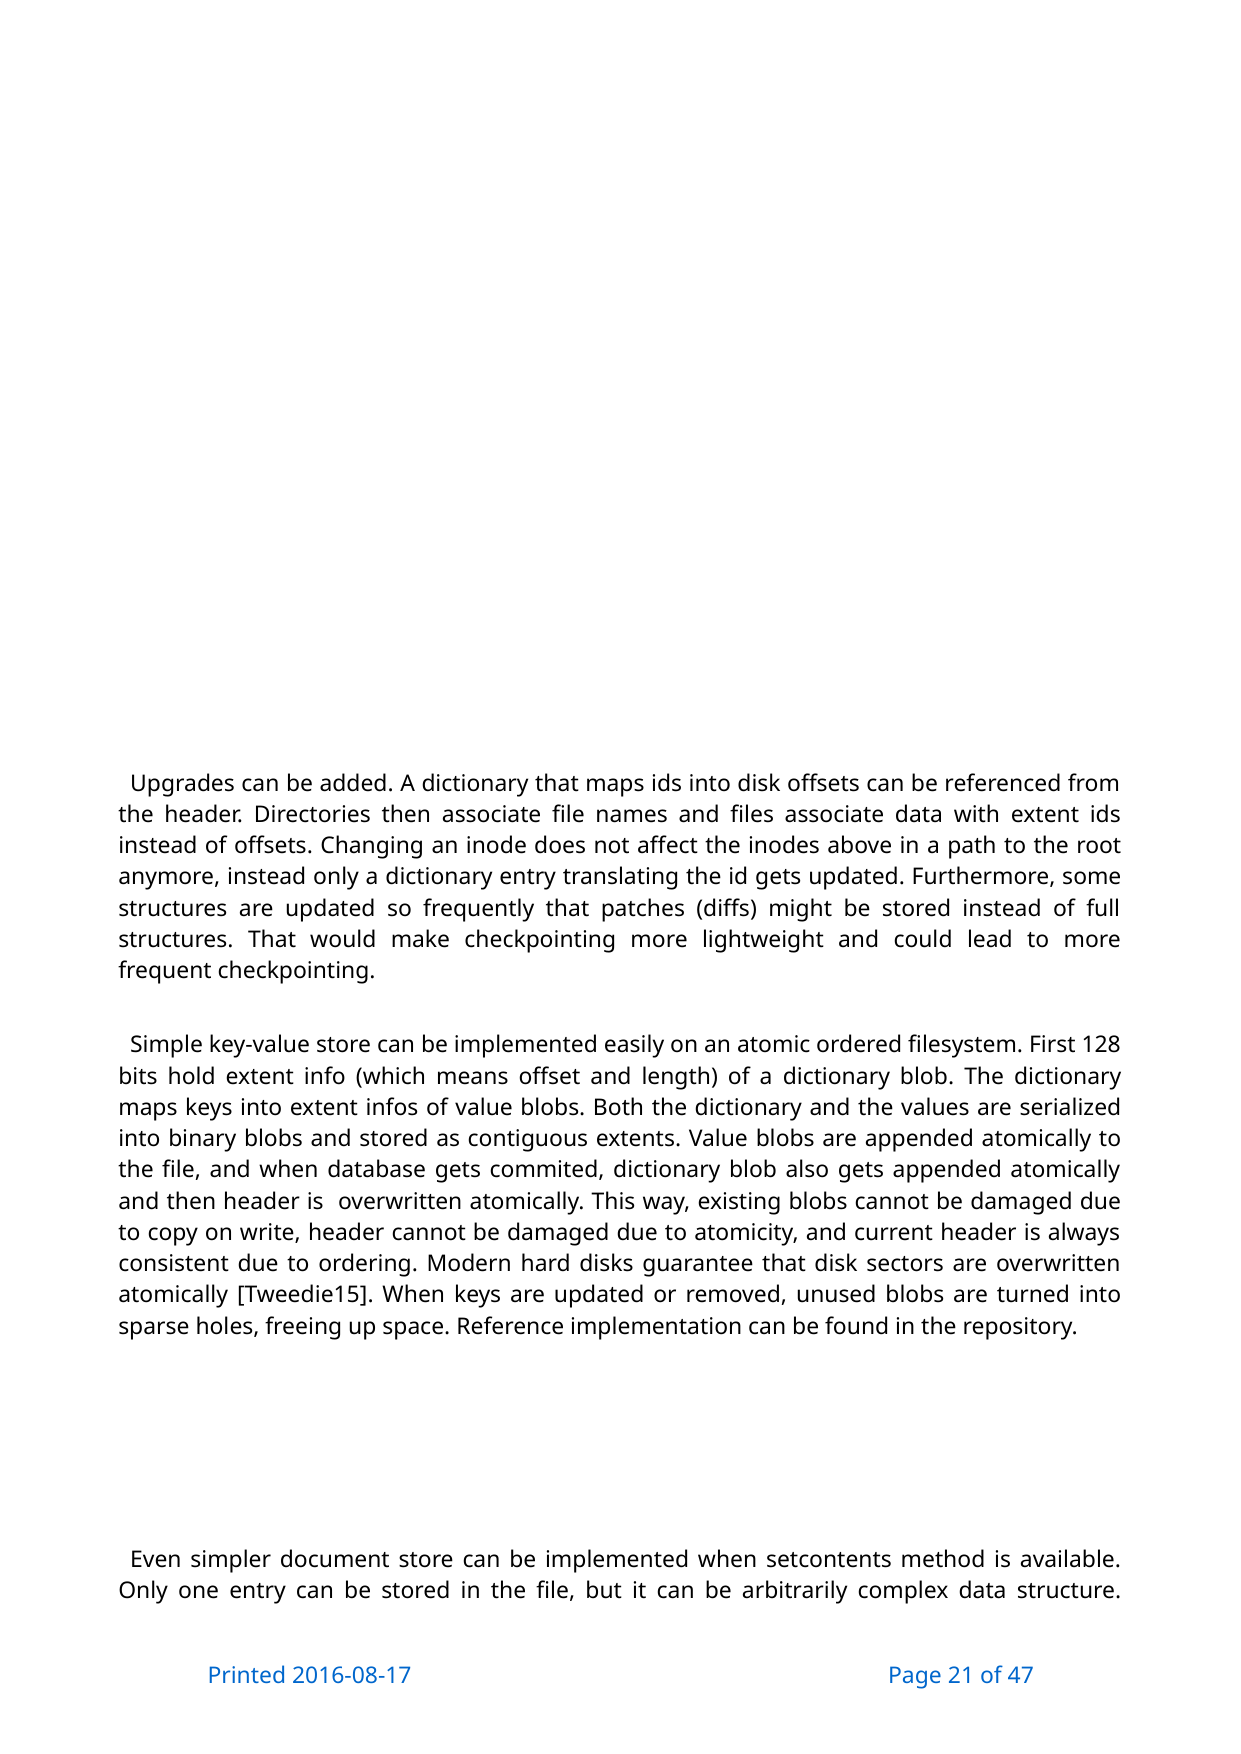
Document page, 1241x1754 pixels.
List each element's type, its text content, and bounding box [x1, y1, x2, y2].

text Even simpler document store can be implemented when setcontents method is available. Only one entry can be stored in the file, but it can be arbitrarily complex data structure. [118, 1543, 1122, 1605]
text Simple key-value store can be implemented easily on an atomic ordered filesystem. First 128 bits hold extent info (which means offset and length) of a dictionary blob. The dictionary maps keys into extent infos of value blobs. Both the dictionary and the values are serialized into binary blobs and stored as contiguous extents. Value blobs are appended atomically to the file, and when database gets commited, dictionary blob also gets appended atomically and then header is overwritten atomically. This way, existing blobs cannot be damaged due to copy on write, header cannot be damaged due to atomicity, and current header is always consistent due to ordering. Modern hard disks guarantee that disk sectors are overwritten atomically [Tweedie15]. When keys are updated or removed, unused blobs are turned into sparse holes, freeing up space. Reference implementation can be found in the repository. [118, 1028, 1122, 1341]
text Upgrades can be added. A dictionary that maps ids into disk offsets can be referenced from the header. Directories then associate file names and files associate data with extent ids instead of offsets. Changing an inode does not affect the inodes above in a path to the root anymore, instead only a dictionary entry translating the id gets updated. Furthermore, some structures are updated so frequently that patches (diffs) might be stored instead of full structures. That would make checkpointing more lightweight and could lead to more frequent checkpointing. [118, 766, 1122, 985]
